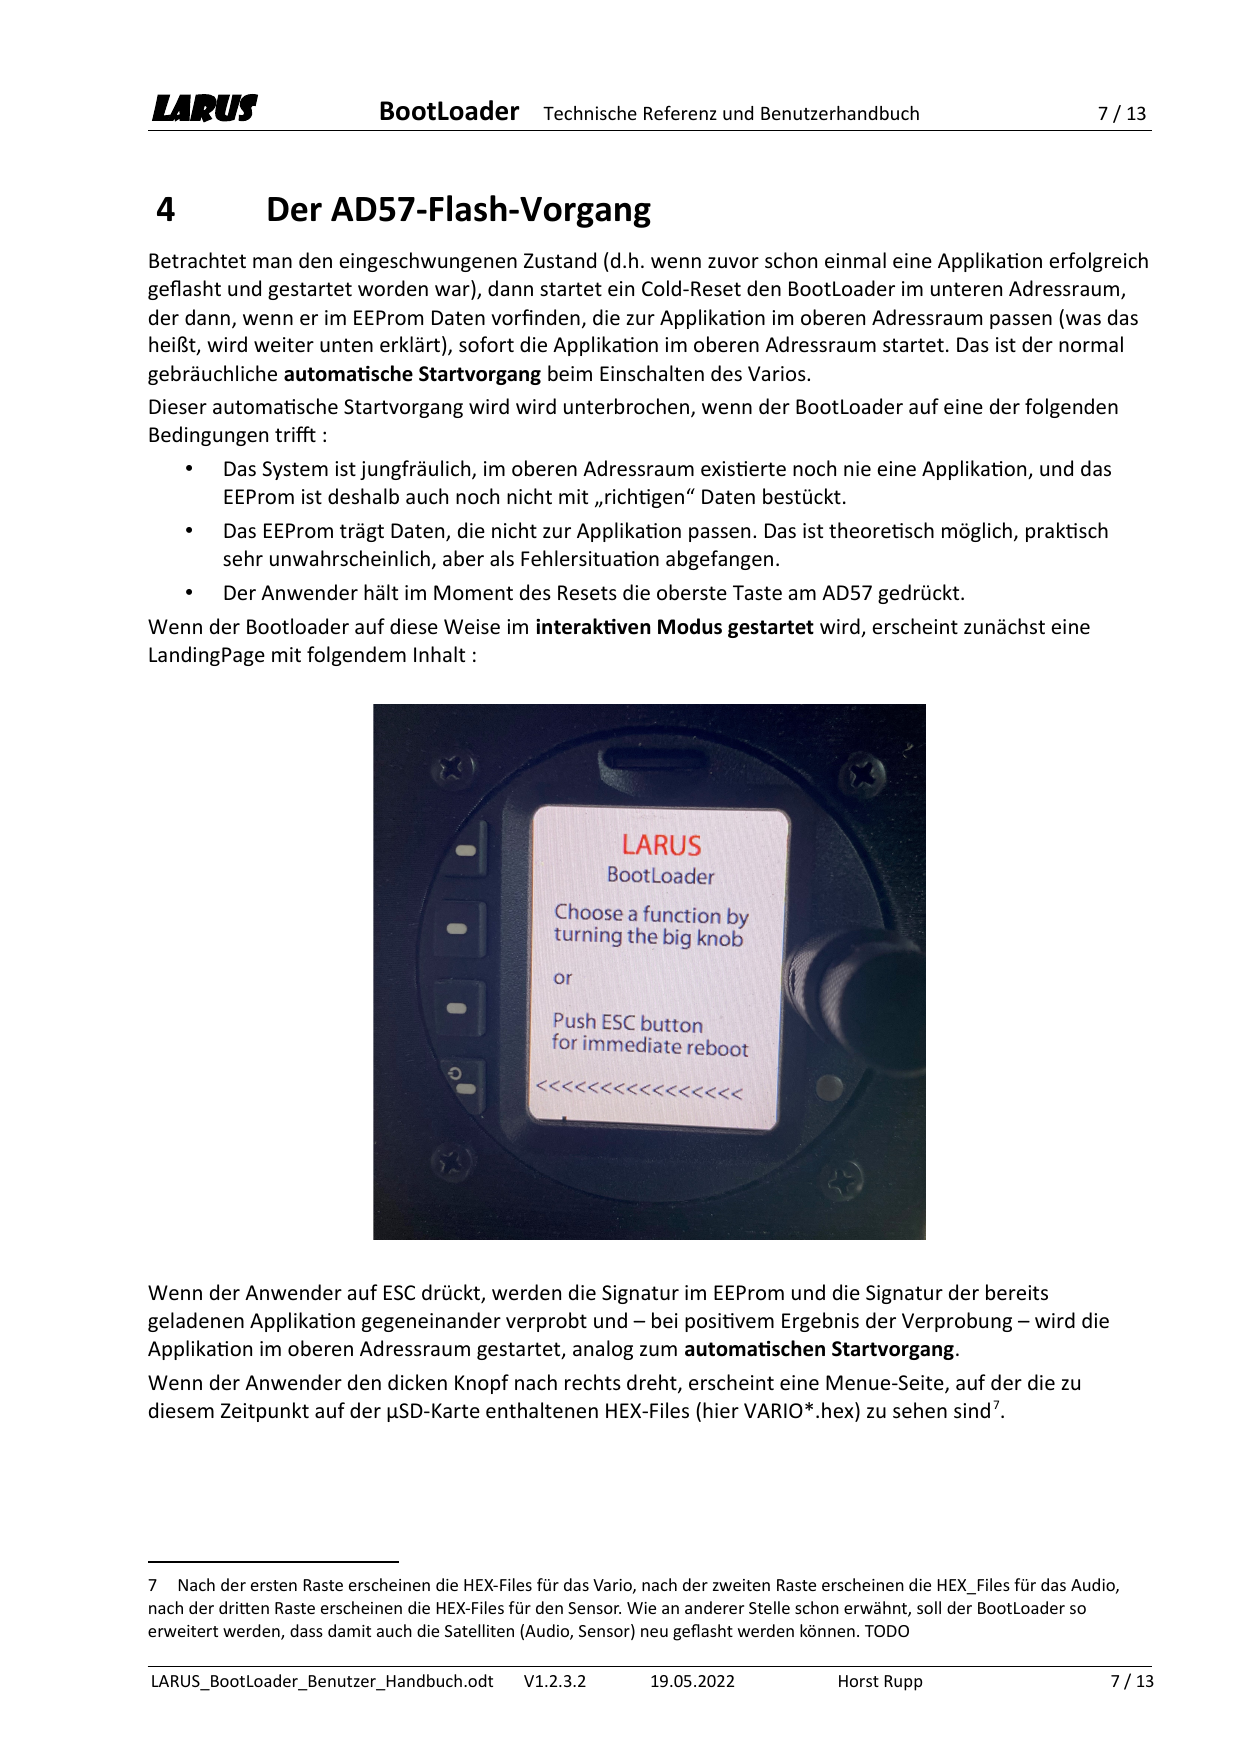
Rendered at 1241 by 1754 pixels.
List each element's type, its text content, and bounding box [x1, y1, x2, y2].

text Dieser automatische Startvorgang wird wird unterbrochen, wenn der BootLoader auf eine der folgenden Bedingungen trifft : [148, 392, 1152, 448]
text Wenn der Anwender auf ESC drückt, werden die Signatur im EEProm und die Signatur der bereits geladenen Applikation gegeneinander verprobt und – bei positivem Ergebnis der Verprobung – wird die Applikation im oberen Adressraum gestartet, analog zum automatischen Startvorgang. [148, 1278, 1152, 1363]
text Nach der ersten Raste erscheinen die HEX-Files für das Vario, nach der zweiten Raste erscheinen die HEX_Files für das Audio, nach der dritten Raste erscheinen die HEX-Files für den Sensor. Wie an anderer Stelle schon erwähnt, soll der BootLoader so erweitert werden, dass damit auch die Satelliten (Audio, Sensor) neu geflasht werden können. TODO [148, 1574, 1152, 1660]
text Wenn der Bootloader auf diese Weise im interaktiven Modus gestartet wird, erscheint zunächst eine LandingPage mit folgendem Inhalt : [148, 612, 1152, 668]
subtitle Der AD57-Flash-Vorgang [148, 185, 1128, 231]
list Das System ist jungfräulich, im oberen Adressraum existierte noch nie eine Applikation, und das EEProm ist deshalb auch noch nicht mit „richtigen“ Daten bestückt. [185, 454, 1152, 510]
picture [373, 704, 926, 1240]
text Wenn der Anwender den dicken Knopf nach rechts dreht, erscheint eine Menue-Seite, auf der die zu diesem Zeitpunkt auf der µSD-Karte enthaltenen HEX-Files (hier VARIO*.hex) zu sehen sind. [148, 1368, 1152, 1424]
list Der Anwender hält im Moment des Resets die oberste Taste am AD57 gedrückt. [185, 578, 1152, 606]
list Das EEProm trägt Daten, die nicht zur Applikation passen. Das ist theoretisch möglich, praktisch sehr unwahrscheinlich, aber als Fehlersituation abgefangen. [185, 516, 1152, 572]
text Betrachtet man den eingeschwungenen Zustand (d.h. wenn zuvor schon einmal eine Applikation erfolgreich geflasht und gestartet worden war), dann startet ein Cold-Reset den BootLoader im unteren Adressraum, der dann, wenn er im EEProm Daten vorfinden, die zur Applikation im oberen Adressraum passen (was das heißt, wird weiter unten erklärt), sofort die Applikation im oberen Adressraum startet. Das ist der normal gebräuchliche automatische Startvorgang beim Einschalten des Varios. [148, 247, 1152, 387]
